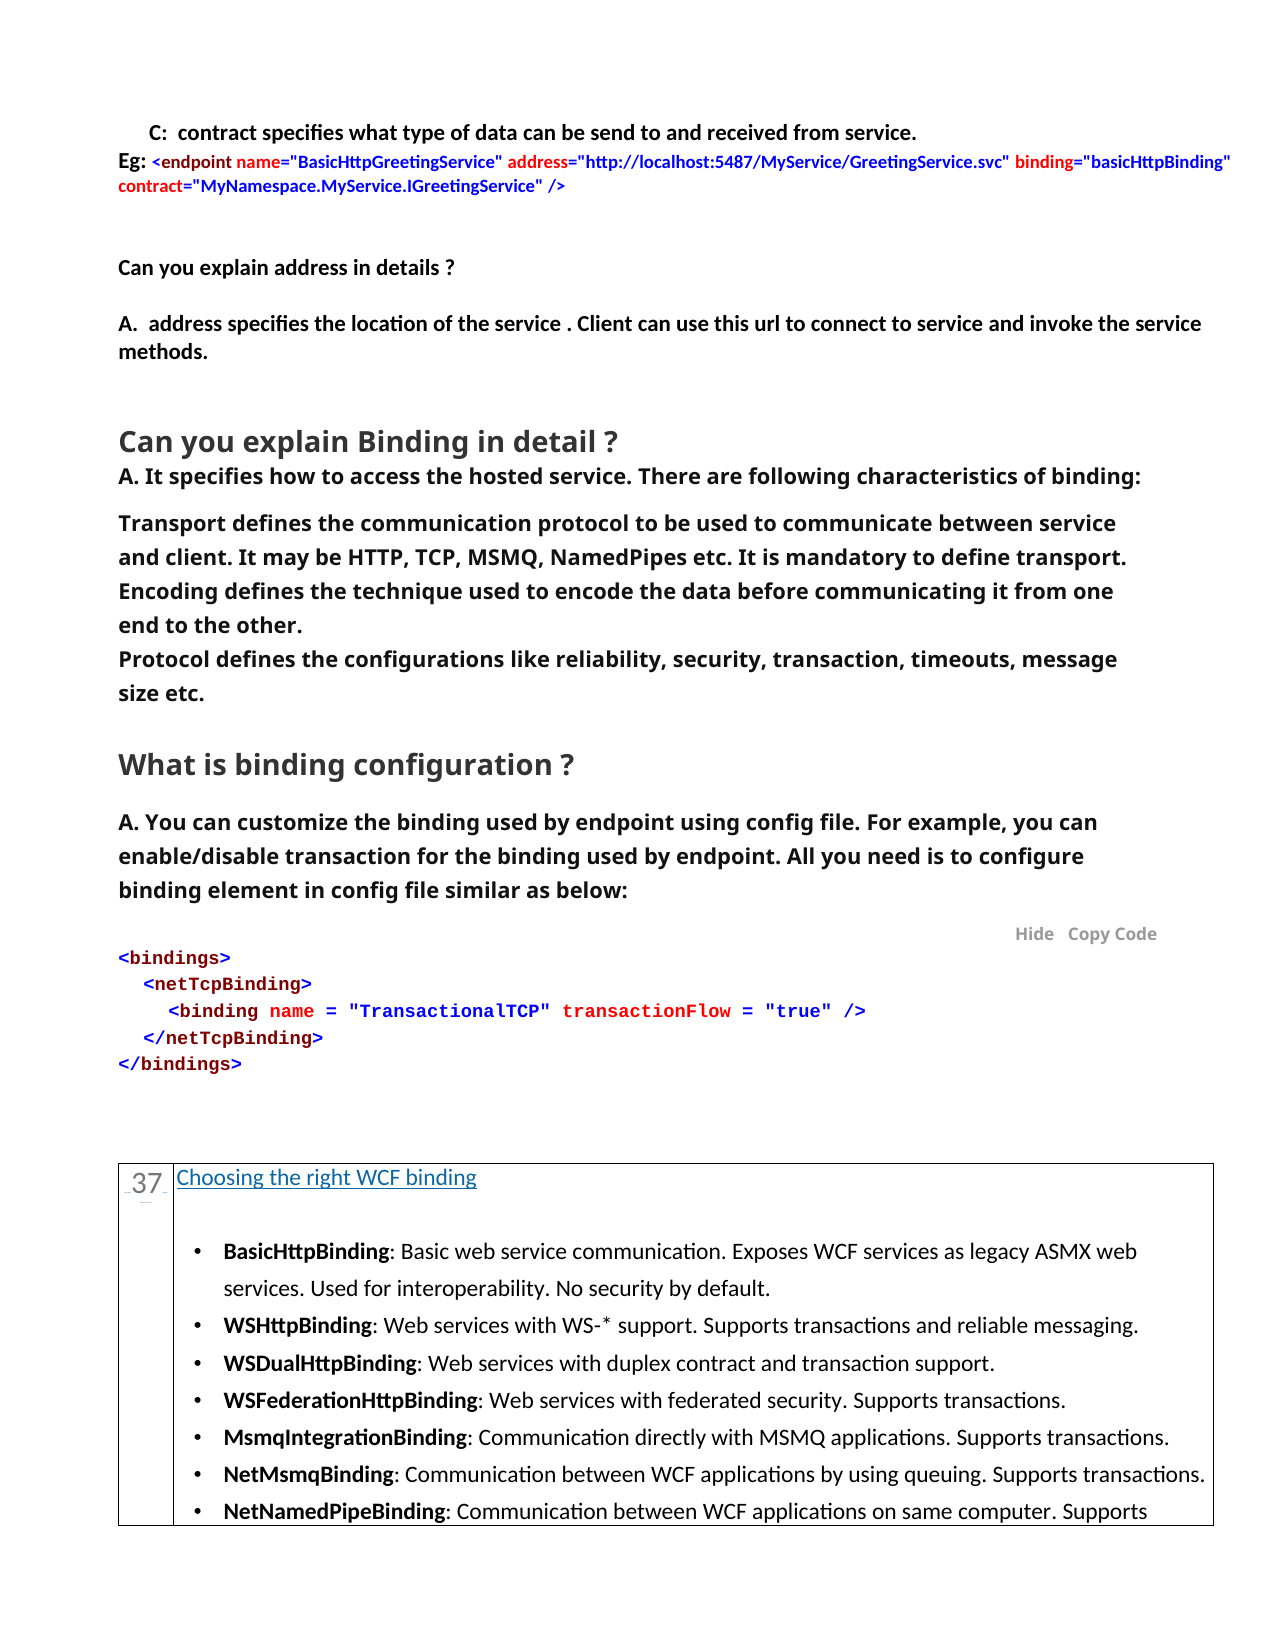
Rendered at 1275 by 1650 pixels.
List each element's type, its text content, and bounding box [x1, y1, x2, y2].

text A. You can customize the binding used by endpoint using config file. For example, you can enable/disable transaction for the binding used by endpoint. All you need is to configure binding element in config file similar as below: [118, 807, 1157, 905]
text Can you explain Binding in detail ? [118, 421, 1275, 461]
text Encoding defines the technique used to encode the data before communicating it from one end to the other. [118, 576, 1157, 640]
text Eg: <endpoint name="BasicHttpGreetingService" address="http://localhost:5487/MyService/GreetingService.svc" binding="basicHttpBinding" contract="MyNamespace.MyService.IGreetingService" /> [118, 146, 1275, 197]
text methods. [118, 337, 1275, 365]
table_header Choosing the right WCF binding BasicHttpBinding: Basic web service communication. Exposes WCF services as legacy ASMX web services. Used for interoperability. No security by default. WSHttpBinding: Web services with WS-* support. Supports transactions and reliable messaging. WSDualHttpBinding: Web services with duplex contract and transaction support. WSFederationHttpBinding: Web services with federated security. Supports transactions. MsmqIntegrationBinding: Communication directly with MSMQ applications. Supports transactions. NetMsmqBinding: Communication between WCF applications by using queuing. Supports transactions. NetNamedPipeBinding: Communication between WCF applications on same computer. Supports [174, 1164, 1213, 1525]
table_header up vote37down voteaccepted [119, 1164, 173, 1525]
text A. It specifies how to access the hosted service. There are following characteristics of binding: [118, 461, 1157, 491]
text <binding name = "TransactionalTCP" transactionFlow = "true" /> [118, 1000, 1157, 1024]
text </netTcpBinding> [118, 1027, 1157, 1051]
text Transport defines the communication protocol to be used to communicate between service and client. It may be HTTP, TCP, MSMQ, NamedPipes etc. It is mandatory to define transport. [118, 508, 1157, 572]
text What is binding configuration ? [118, 744, 1157, 783]
text Can you explain address in details ? [118, 253, 1275, 281]
text A. address specifies the location of the service . Client can use this url to connect to service and invoke the service [118, 309, 1275, 337]
text Hide Copy Code [118, 922, 1157, 945]
text C: contract specifies what type of data can be send to and received from service. [118, 118, 1275, 146]
text Protocol defines the configurations like reliability, security, transaction, timeouts, message size etc. [118, 644, 1157, 708]
text <bindings> [118, 948, 1157, 970]
text </bindings> [118, 1054, 1157, 1076]
text <netTcpBinding> [118, 973, 1157, 997]
